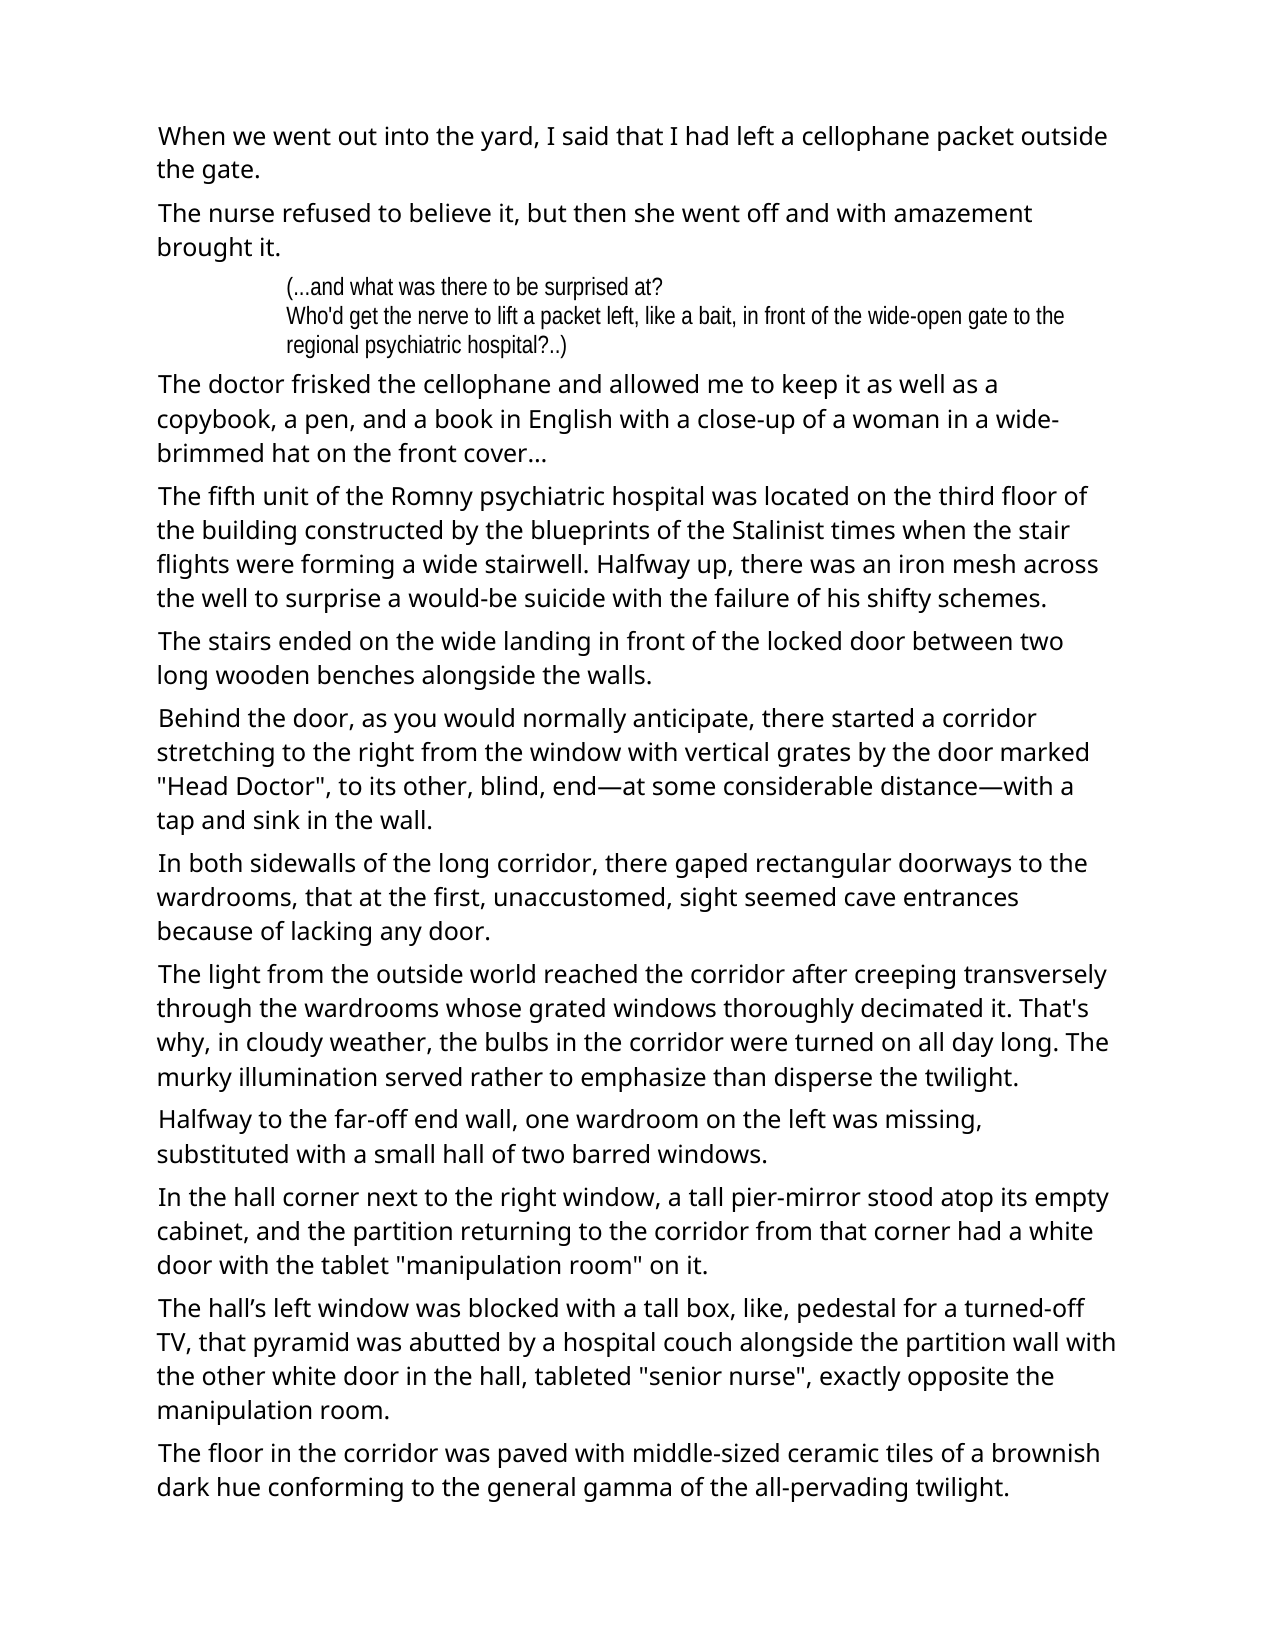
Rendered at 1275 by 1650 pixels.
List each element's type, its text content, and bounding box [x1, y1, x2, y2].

text The doctor frisked the cellophane and allowed me to keep it as well as a copybook, a pen, and a book in English with a close-up of a woman in a wide-brimmed hat on the front cover… [156, 367, 1118, 469]
text Halfway to the far-off end wall, one wardroom on the left was missing, substituted with a small hall of two barred windows. [156, 1102, 1118, 1170]
list (...and what was there to be surprised at? [286, 272, 1118, 301]
text Behind the door, as you would normally anticipate, there started a corridor stretching to the right from the window with vertical grates by the door marked "Head Doctor", to its other, blind, end—at some considerable distance—with a tap and sink in the wall. [156, 701, 1118, 837]
text The floor in the corridor was paved with middle-sized ceramic tiles of a brownish dark hue conforming to the general gamma of the all-pervading twilight. [156, 1436, 1118, 1504]
text When we went out into the yard, I said that I had left a cellophane packet outside the gate. [156, 118, 1118, 186]
text The hall’s left window was blocked with a tall box, like, pedestal for a turned-off TV, that pyramid was abutted by a hospital couch alongside the partition wall with the other white door in the hall, tableted "senior nurse", exactly opposite the manipulation room. [156, 1290, 1118, 1427]
text The light from the outside world reached the corridor after creeping transversely through the wardrooms whose grated windows thoroughly decimated it. That's why, in cloudy weather, the bulbs in the corridor were turned on all day long. The murky illumination served rather to emphasize than disperse the twilight. [156, 957, 1118, 1093]
text In the hall corner next to the right window, a tall pier-mirror stood atop its empty cabinet, and the partition returning to the corridor from that corner had a white door with the tablet "manipulation room" on it. [156, 1179, 1118, 1281]
text The fifth unit of the Romny psychiatric hospital was located on the third floor of the building constructed by the blueprints of the Stalinist times when the stair flights were forming a wide stairwell. Halfway up, there was an iron mesh across the well to surprise a would-be suicide with the failure of his shifty schemes. [156, 478, 1118, 614]
text The stairs ended on the wide landing in front of the locked door between two long wooden benches alongside the walls. [156, 623, 1118, 692]
list Who'd get the nerve to lift a packet left, like a bait, in front of the wide-open gate to the regional psychiatric hospital?..) [286, 301, 1118, 358]
text The nurse refused to believe it, but then she went off and with amazement brought it. [156, 195, 1118, 263]
text In both sidewalls of the long corridor, there gaped rectangular doorways to the wardrooms, that at the first, unaccustomed, sight seemed cave entrances because of lacking any door. [156, 846, 1118, 948]
